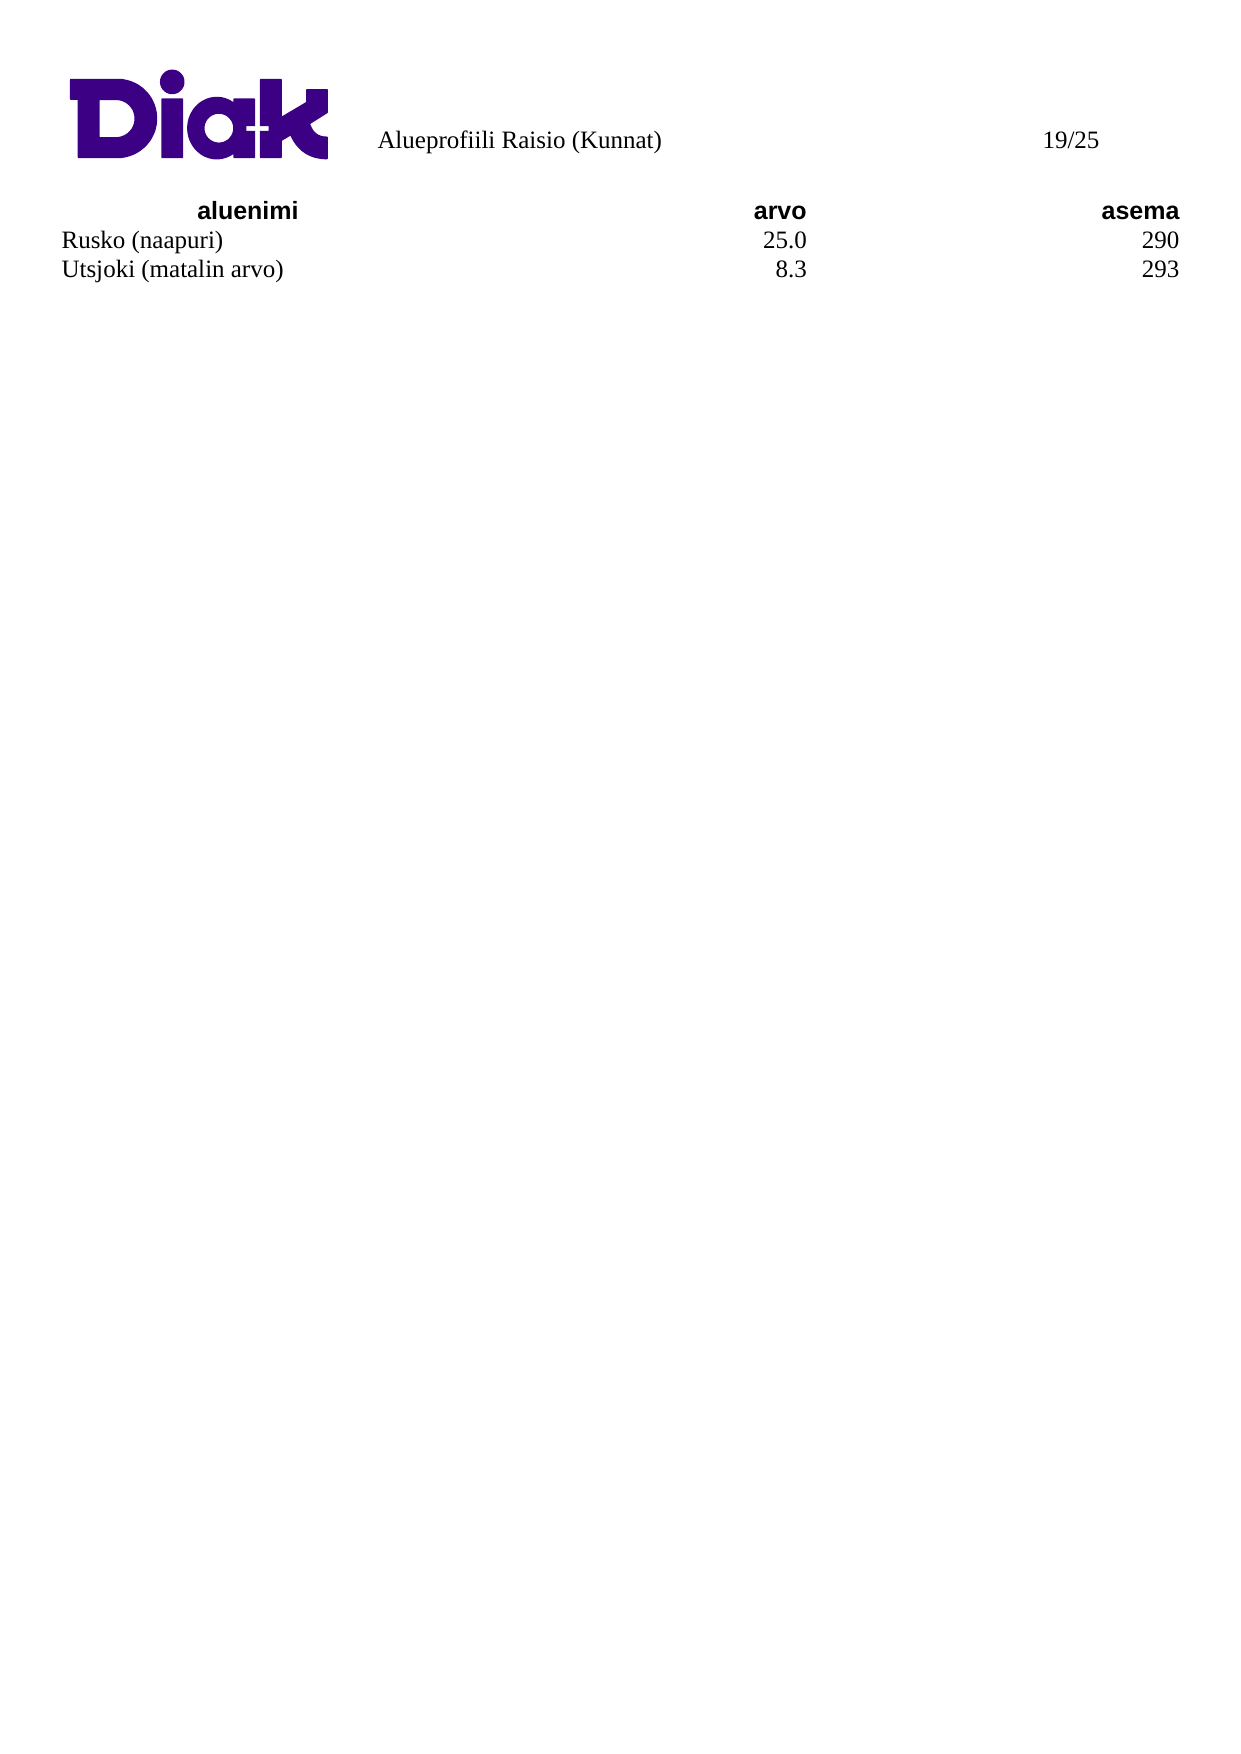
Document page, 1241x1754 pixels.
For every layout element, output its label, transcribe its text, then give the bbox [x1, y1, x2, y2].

table_cell 293 [806, 254, 1179, 282]
table_cell Utsjoki (matalin arvo) [61, 254, 434, 282]
table_cell 8.3 [434, 254, 806, 282]
table_cell 25.0 [434, 225, 806, 254]
table_cell Rusko (naapuri) [61, 225, 434, 254]
table_cell 290 [806, 225, 1179, 254]
table_header arvo [434, 196, 806, 225]
table_header aluenimi [61, 196, 434, 225]
table_header asema [806, 196, 1179, 225]
